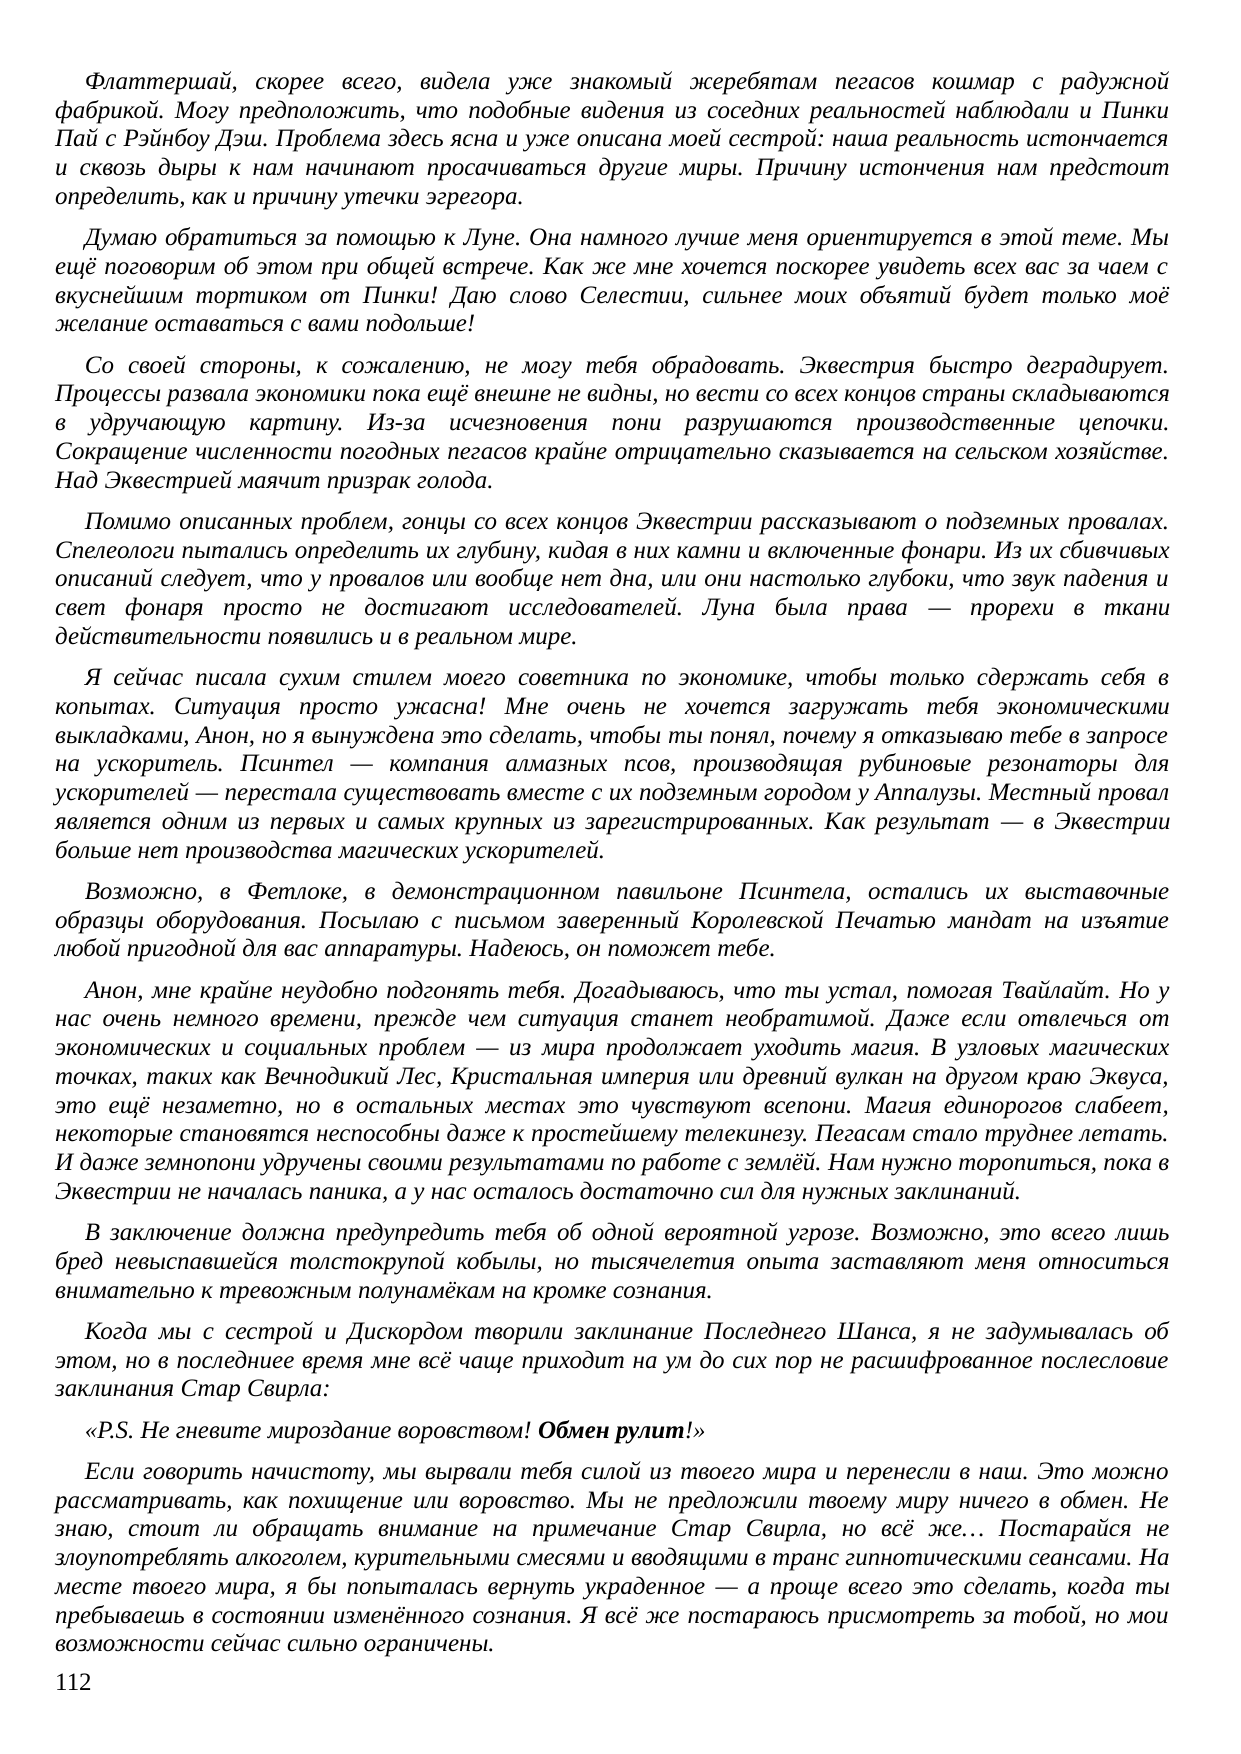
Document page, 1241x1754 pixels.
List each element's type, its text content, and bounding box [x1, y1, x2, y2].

text Помимо описанных проблем, гонцы со всех концов Эквестрии рассказывают о подземных провалах. Спелеологи пытались определить их глубину, кидая в них камни и включенные фонари. Из их сбивчивых описаний следует, что у провалов или вообще нет дна, или они настолько глубоки, что звук падения и свет фонаря просто не достигают исследователей. Луна была права — прорехи в ткани действительности появились и в реальном мире. [55, 506, 1173, 650]
text Анон, мне крайне неудобно подгонять тебя. Догадываюсь, что ты устал, помогая Твайлайт. Но у нас очень немного времени, прежде чем ситуация станет необратимой. Даже если отвлечься от экономических и социальных проблем — из мира продолжает уходить магия. В узловых магических точках, таких как Вечнодикий Лес, Кристальная империя или древний вулкан на другом краю Эквуса, это ещё незаметно, но в остальных местах это чувствуют всепони. Магия единорогов слабеет, некоторые становятся неспособны даже к простейшему телекинезу. Пегасам стало труднее летать. И даже земнопони удручены своими результатами по работе с землёй. Нам нужно торопиться, пока в Эквестрии не началась паника, а у нас осталось достаточно сил для нужных заклинаний. [55, 975, 1173, 1205]
text Когда мы с сестрой и Дискордом творили заклинание Последнего Шанса, я не задумывалась об этом, но в последниее время мне всё чаще приходит на ум до сих пор не расшифрованное послесловие заклинания Стар Свирла: [55, 1316, 1173, 1402]
text Я сейчас писала сухим стилем моего советника по экономике, чтобы только сдержать себя в копытах. Ситуация просто ужасна! Мне очень не хочется загружать тебя экономическими выкладками, Анон, но я вынуждена это сделать, чтобы ты понял, почему я отказываю тебе в запросе на ускоритель. Псинтел — компания алмазных псов, производящая рубиновые резонаторы для ускорителей — перестала существовать вместе с их подземным городом у Аппалузы. Местный провал является одним из первых и самых крупных из зарегистрированных. Как результат — в Эквестрии больше нет производства магических ускорителей. [55, 662, 1173, 863]
text В заключение должна предупредить тебя об одной вероятной угрозе. Возможно, это всего лишь бред невыспавшейся толстокрупой кобылы, но тысячелетия опыта заставляют меня относиться внимательно к тревожным полунамёкам на кромке сознания. [55, 1217, 1173, 1303]
text Возможно, в Фетлоке, в демонстрационном павильоне Псинтела, остались их выставочные образцы оборудования. Посылаю с письмом заверенный Королевской Печатью мандат на изъятие любой пригодной для вас аппаратуры. Надеюсь, он поможет тебе. [55, 876, 1173, 962]
text Думаю обратиться за помощью к Луне. Она намного лучше меня ориентируется в этой теме. Мы ещё поговорим об этом при общей встрече. Как же мне хочется поскорее увидеть всех вас за чаем с вкуснейшим тортиком от Пинки! Даю слово Селестии, сильнее моих объятий будет только моё желание оставаться с вами подольше! [55, 222, 1173, 337]
text «P.S. Не гневите мироздание воровством! Обмен рулит!» [55, 1415, 1173, 1443]
text Со своей стороны, к сожалению, не могу тебя обрадовать. Эквестрия быстро деградирует. Процессы развала экономики пока ещё внешне не видны, но вести со всех концов страны складываются в удручающую картину. Из-за исчезновения пони разрушаются производственные цепочки. Сокращение численности погодных пегасов крайне отрицательно сказывается на сельском хозяйстве. Над Эквестрией маячит призрак голода. [55, 350, 1173, 493]
text Если говорить начистоту, мы вырвали тебя силой из твоего мира и перенесли в наш. Это можно рассматривать, как похищение или воровство. Мы не предложили твоему миру ничего в обмен. Не знаю, стоит ли обращать внимание на примечание Стар Свирла, но всё же… Постарайся не злоупотреблять алкоголем, курительными смесями и вводящими в транс гипнотическими сеансами. На месте твоего мира, я бы попыталась вернуть украденное — а проще всего это сделать, когда ты пребываешь в состоянии изменённого сознания. Я всё же постараюсь присмотреть за тобой, но мои возможности сейчас сильно ограничены. [55, 1456, 1173, 1657]
text Флаттершай, скорее всего, видела уже знакомый жеребятам пегасов кошмар с радужной фабрикой. Могу предположить, что подобные видения из соседних реальностей наблюдали и Пинки Пай с Рэйнбоу Дэш. Проблема здесь ясна и уже описана моей сестрой: наша реальность истончается и сквозь дыры к нам начинают просачиваться другие миры. Причину истончения нам предстоит определить, как и причину утечки эгрегора. [55, 66, 1173, 210]
